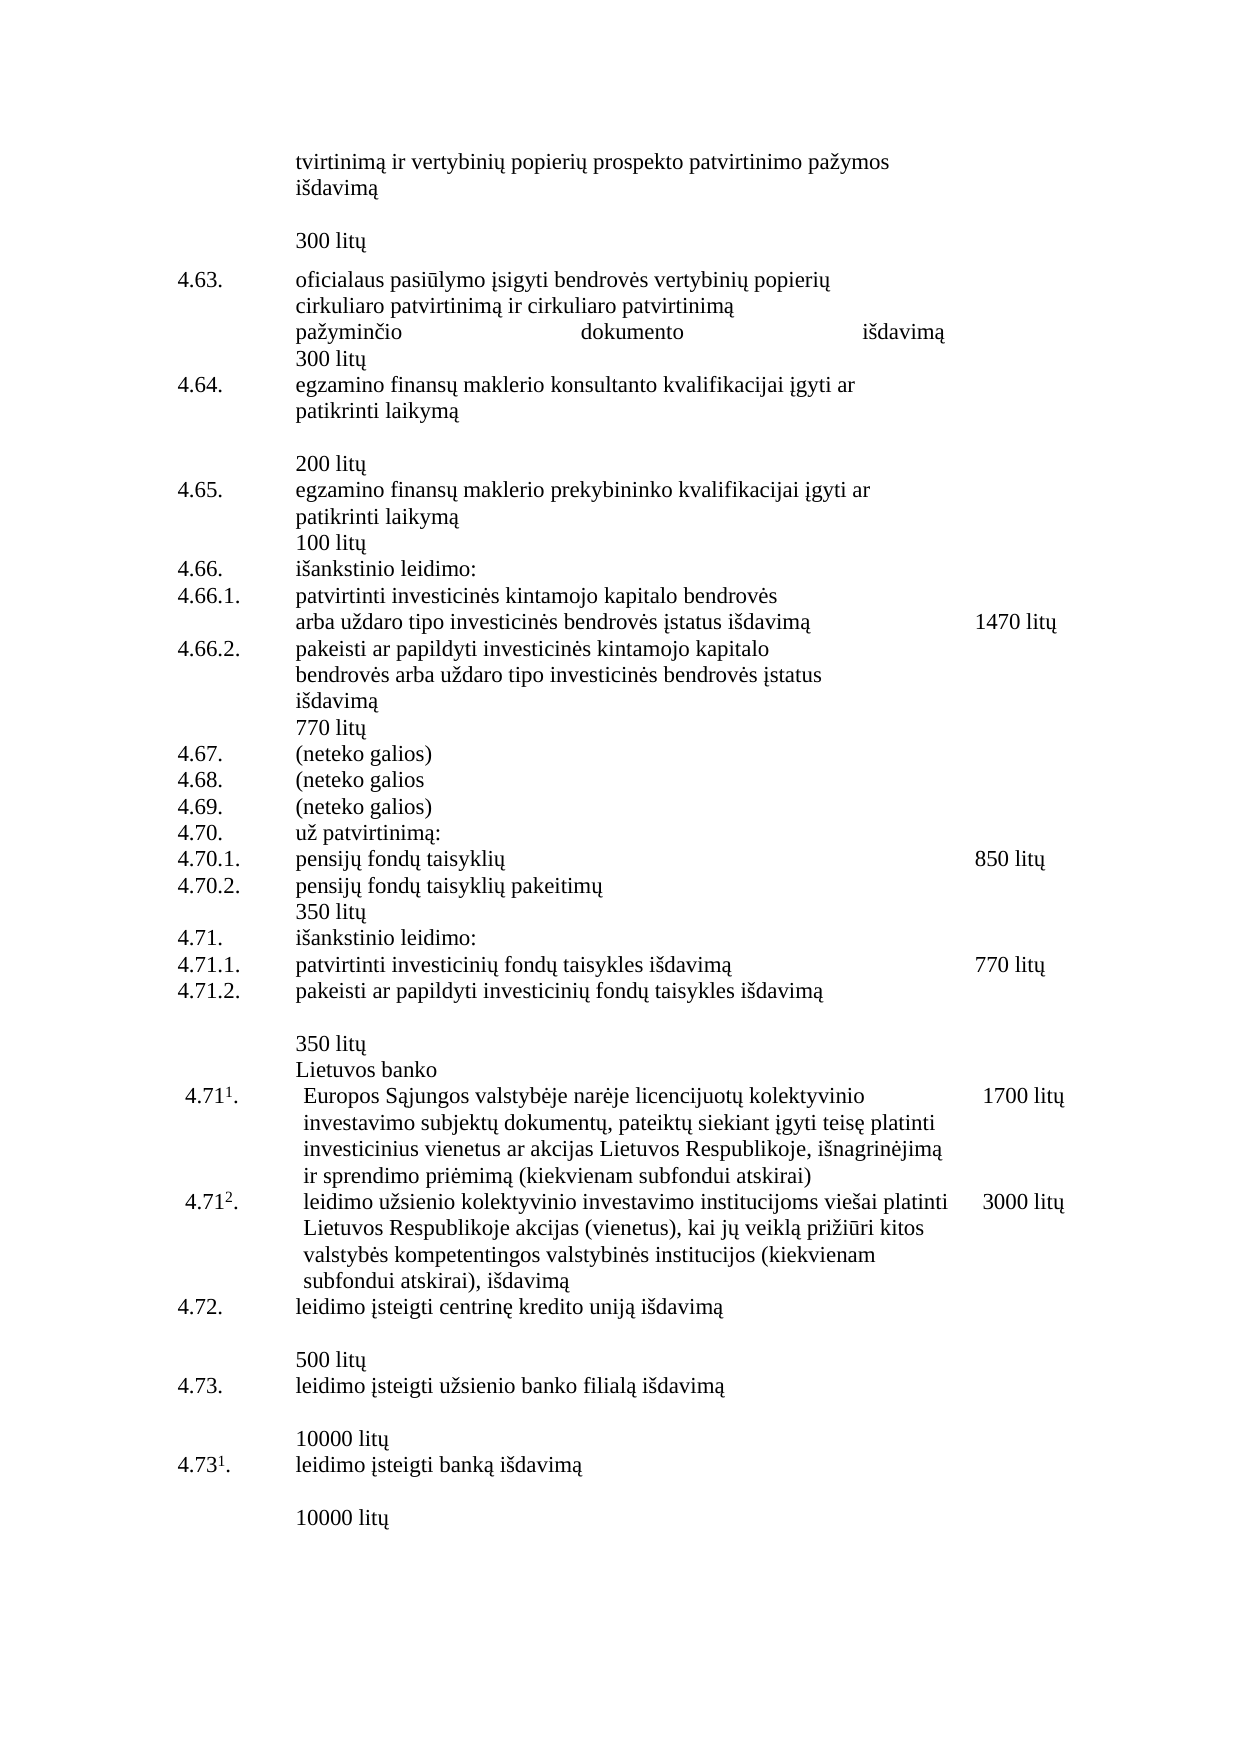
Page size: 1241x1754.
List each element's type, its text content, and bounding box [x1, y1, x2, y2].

text 4.66.2. pakeisti ar papildyti investicinės kintamojo kapitalo [177, 634, 1122, 661]
table_cell 3000 litų [971, 1188, 1129, 1293]
text 4.63. oficialaus pasiūlymo įsigyti bendrovės vertybinių popierių [177, 266, 1122, 292]
text 4.67. (neteko galios) [177, 740, 945, 766]
text patikrinti laikymą 100 litų [177, 503, 945, 556]
table_cell leidimo užsienio kolektyvinio investavimo institucijoms viešai platinti Lietuvos Respublikoje akcijas (vienetus), kai jų veiklą prižiūri kitos valstybės kompetentingos valstybinės institucijos (kiekvienam subfondui atskirai), išdavimą [292, 1188, 971, 1293]
text 4.71.2. pakeisti ar papildyti investicinių fondų taisykles išdavimą 350 litų [177, 977, 945, 1056]
text 4.64. egzamino finansų maklerio konsultanto kvalifikacijai įgyti ar patikrinti laikymą 200 litų [177, 371, 945, 476]
text 4.70.2. pensijų fondų taisyklių pakeitimų 350 litų [177, 872, 945, 924]
text 4.72. leidimo įsteigti centrinę kredito uniją išdavimą 500 litų [177, 1293, 945, 1372]
text bendrovės arba uždaro tipo investicinės bendrovės įstatus išdavimą 770 litų [177, 661, 945, 740]
table_header 4.711. [174, 1083, 292, 1188]
text 4.68. (neteko galios [177, 766, 945, 793]
table_header 1700 litų [971, 1083, 1129, 1188]
text arba uždaro tipo investicinės bendrovės įstatus išdavimą 1470 litų [177, 608, 1122, 634]
text 4.69. (neteko galios) [177, 793, 945, 819]
text pažyminčio dokumento išdavimą 300 litų [177, 318, 945, 371]
text tvirtinimą ir vertybinių popierių prospekto patvirtinimo pažymos [177, 148, 1122, 174]
table_header Europos Sąjungos valstybėje narėje licencijuotų kolektyvinio investavimo subjektų dokumentų, pateiktų siekiant įgyti teisę platinti investicinius vienetus ar akcijas Lietuvos Respublikoje, išnagrinėjimą ir sprendimo priėmimą (kiekvienam subfondui atskirai) [292, 1083, 971, 1188]
text 4.731. leidimo įsteigti banką išdavimą 10000 litų [177, 1452, 945, 1531]
table_cell 4.712. [174, 1188, 292, 1293]
text išdavimą 300 litų [177, 174, 945, 253]
text 4.71. išankstinio leidimo: [177, 924, 945, 951]
text 4.66. išankstinio leidimo: [177, 556, 1122, 582]
text 4.71.1. patvirtinti investicinių fondų taisykles išdavimą 770 litų [177, 951, 1181, 977]
text 4.66.1. patvirtinti investicinės kintamojo kapitalo bendrovės [177, 582, 1122, 608]
text Lietuvos banko [177, 1056, 945, 1083]
text 4.73. leidimo įsteigti užsienio banko filialą išdavimą 10000 litų [177, 1372, 945, 1452]
text cirkuliaro patvirtinimą ir cirkuliaro patvirtinimą [177, 292, 1122, 318]
text 4.70.1. pensijų fondų taisyklių 850 litų [177, 845, 1167, 872]
text 4.70. už patvirtinimą: [177, 819, 945, 845]
text 4.65. egzamino finansų maklerio prekybininko kvalifikacijai įgyti ar [177, 476, 945, 503]
